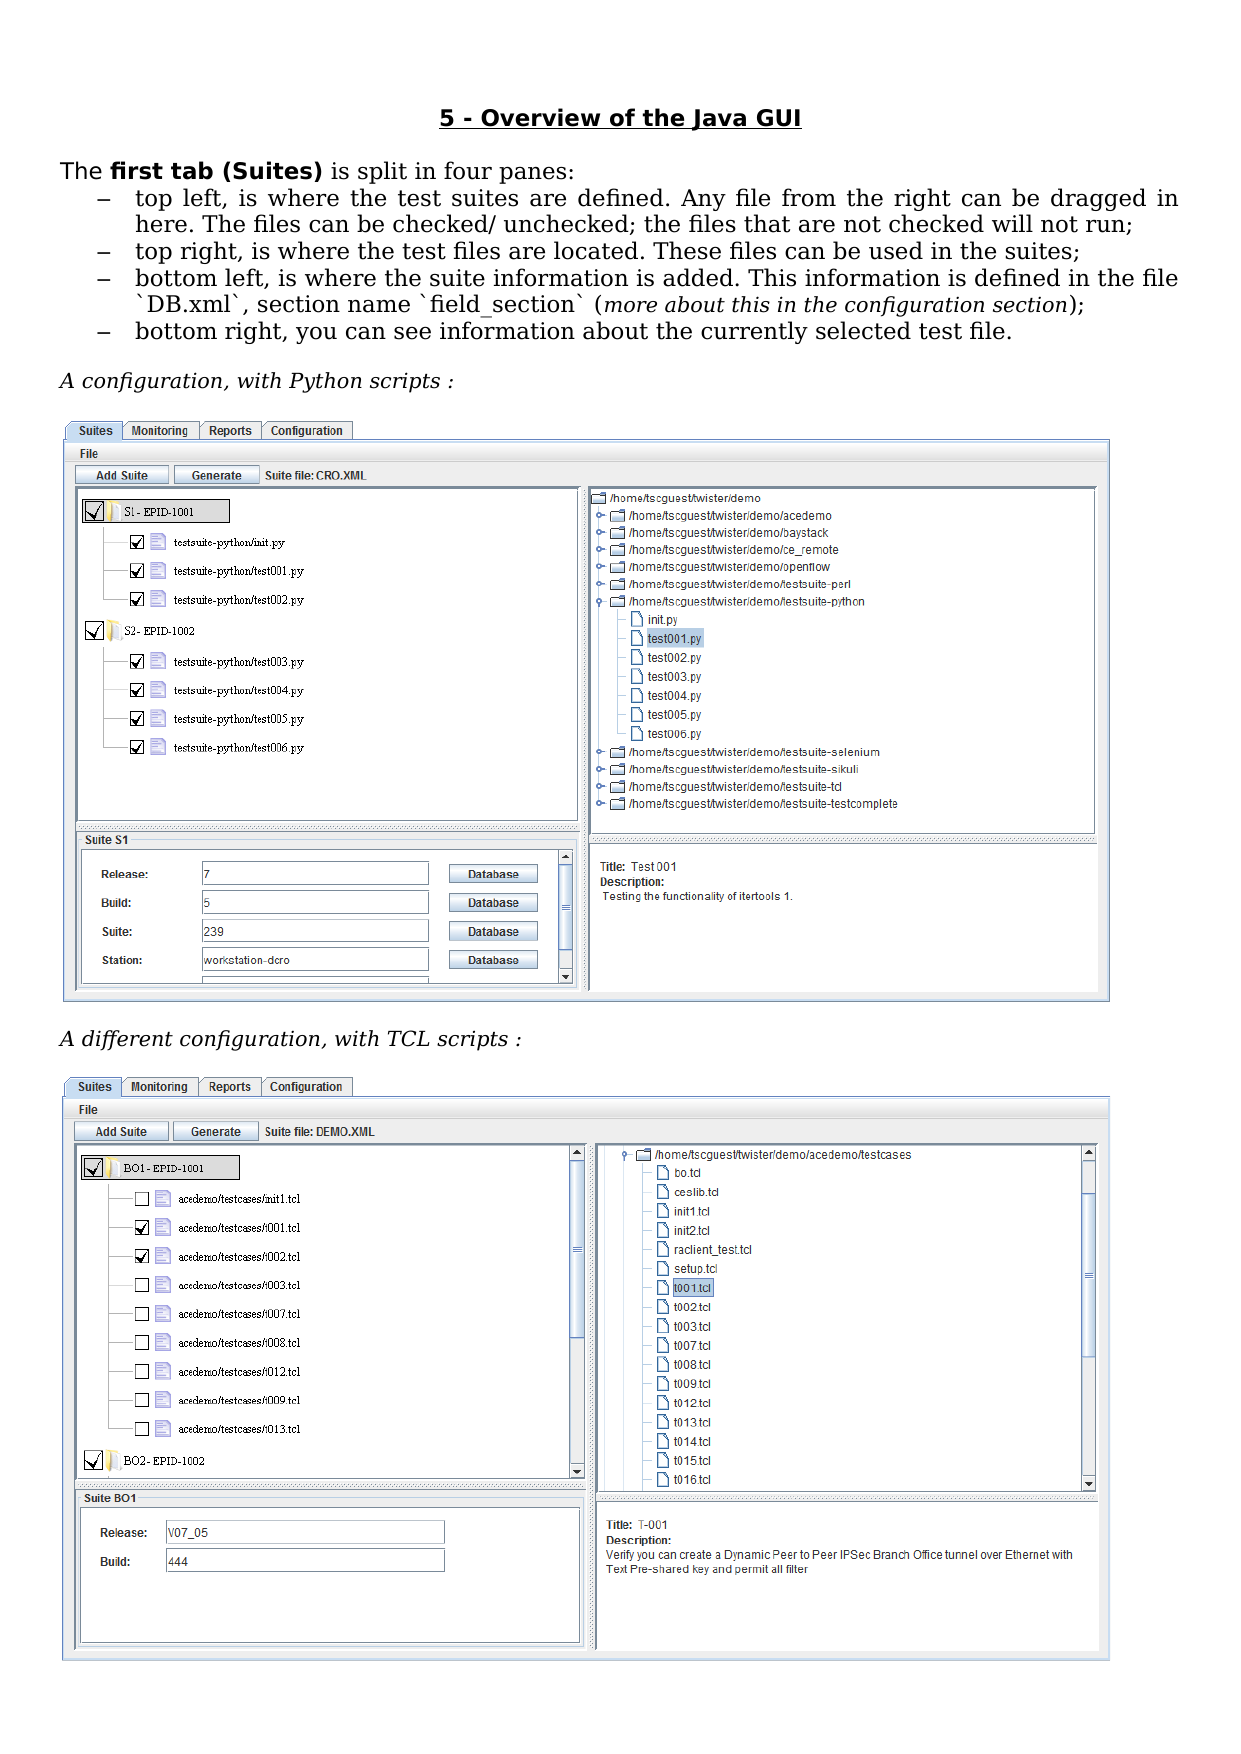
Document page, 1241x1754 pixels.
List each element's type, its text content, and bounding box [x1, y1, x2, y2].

text A configuration, with Python scripts : [60, 369, 1181, 393]
picture [60, 1075, 1110, 1661]
list top right, is where the test files are located. These files can be used in the suites; [97, 238, 1181, 265]
text The first tab (Suites) is split in four panes: [60, 158, 1181, 185]
picture [60, 417, 1110, 1003]
list top left, is where the test suites are defined. Any file from the right can be dragged in here. The files can be checked/ unchecked; the files that are not checked will not run; [97, 185, 1181, 238]
text A different configuration, with TCL scripts : [60, 1027, 1181, 1051]
list bottom right, you can see information about the currently selected test file. [97, 318, 1181, 345]
list bottom left, is where the suite information is added. This information is defined in the file `DB.xml`, section name `field_section` (more about this in the configuration section); [97, 265, 1181, 318]
text 5 - Overview of the Java GUI [60, 105, 1181, 132]
